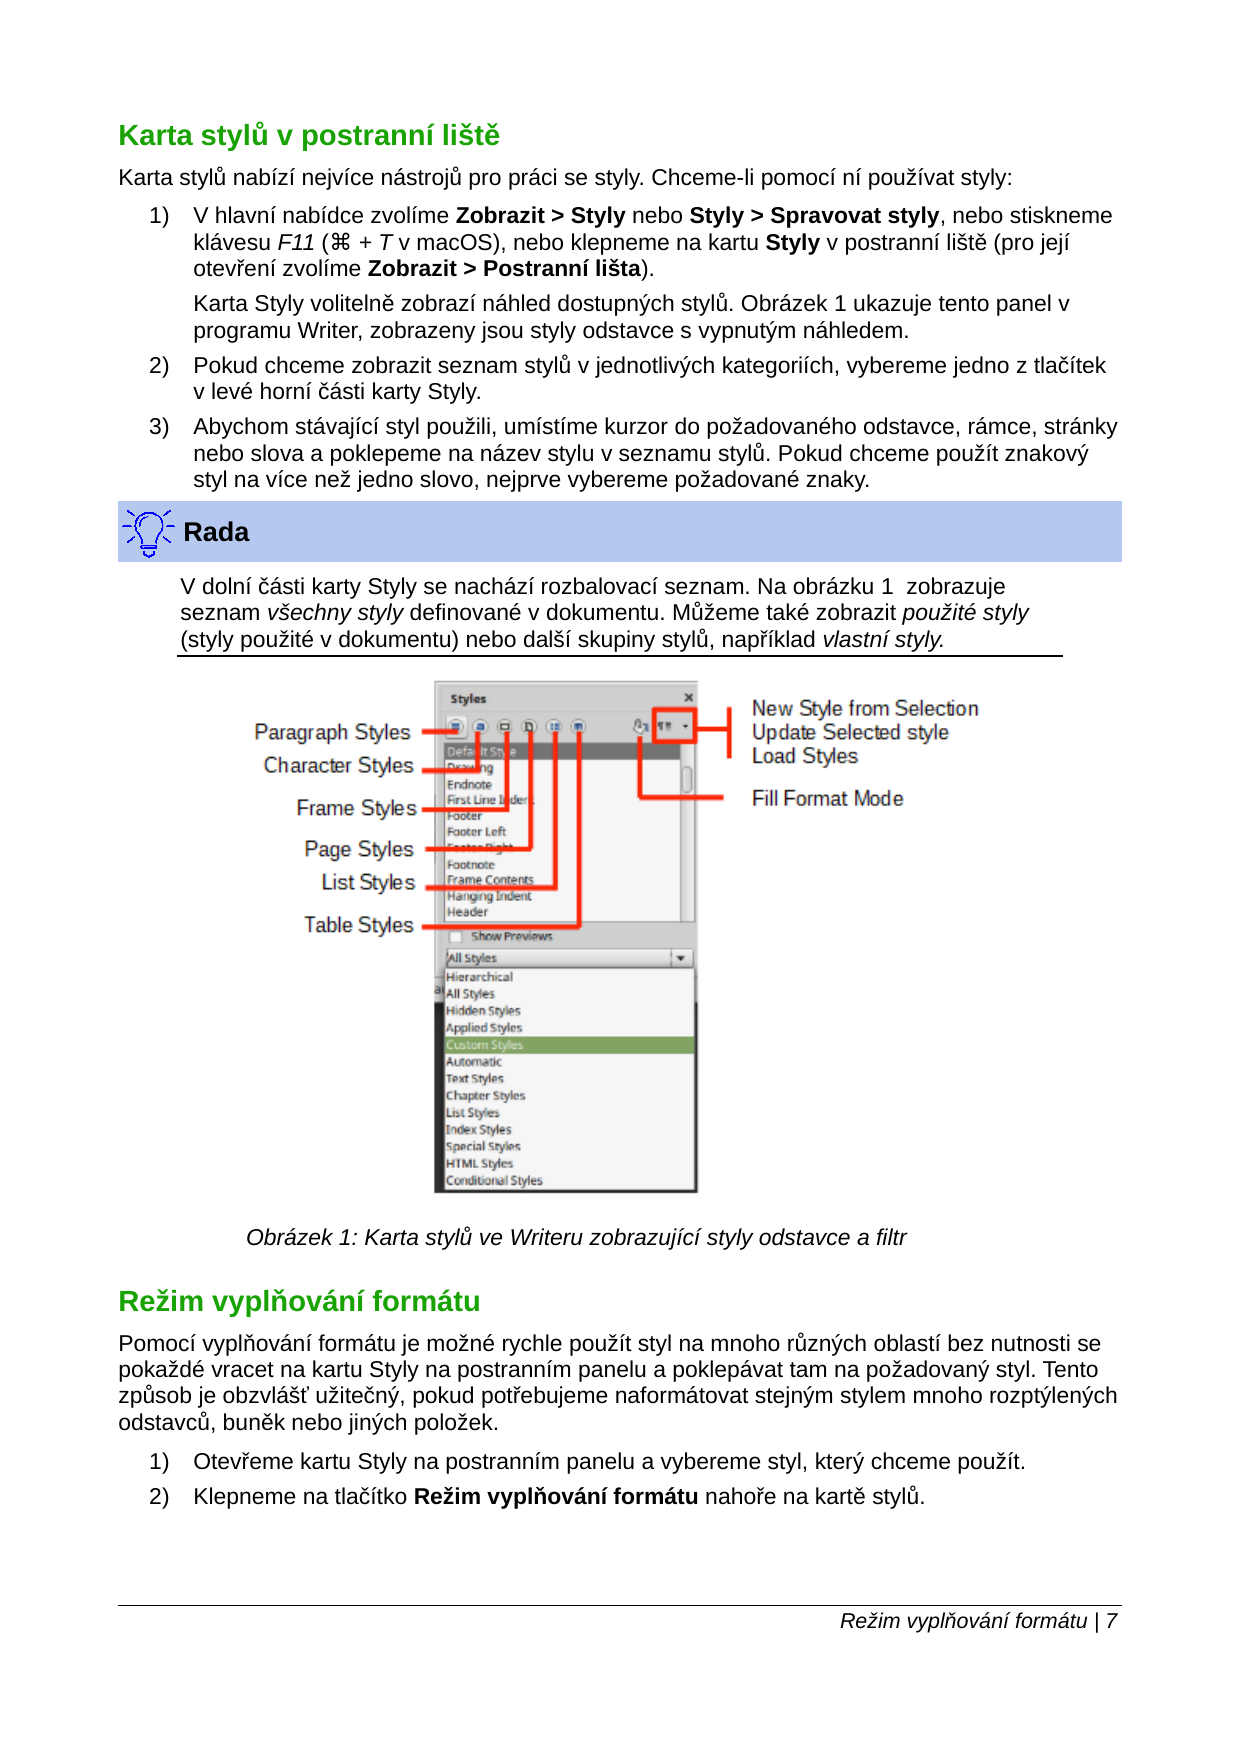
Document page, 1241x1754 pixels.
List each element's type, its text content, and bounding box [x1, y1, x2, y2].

list Abychom stávající styl použili, umístíme kurzor do požadovaného odstavce, rámce, stránky nebo slova a poklepeme na název stylu v seznamu stylů. Pokud chceme použít znakový styl na více než jedno slovo, nejprve vybereme požadované znaky. [169, 413, 1122, 492]
subtitle Karta stylů v postranní liště [118, 118, 1122, 152]
text Pomocí vyplňování formátu je možné rychle použít styl na mnoho různých oblastí bez nutnosti se pokaždé vracet na kartu Styly na postranním panelu a poklepávat tam na požadovaný styl. Tento způsob je obzvlášť užitečný, pokud potřebujeme naformátovat stejným stylem mnoho rozptýlených odstavců, buněk nebo jiných položek. [118, 1330, 1122, 1435]
subtitle Režim vyplňování formátu [118, 1284, 1122, 1318]
list Klepneme na tlačítko Režim vyplňování formátu nahoře na kartě stylů. [169, 1483, 1122, 1509]
subtitle Rada [118, 501, 1122, 562]
text Obrázek 1: Karta stylů ve Writeru zobrazující styly odstavce a filtr [246, 1223, 994, 1250]
text V dolní části karty Styly se nachází rozbalovací seznam. Na obrázku 1 zobrazuje seznam všechny styly definované v dokumentu. Můžeme také zobrazit použité styly (styly použité v dokumentu) nebo další skupiny stylů, například vlastní styly. [177, 570, 1063, 655]
list Otevřeme kartu Styly na postranním panelu a vybereme styl, který chceme použít. [169, 1448, 1122, 1474]
picture [253, 678, 987, 1198]
list V hlavní nabídce zvolíme Zobrazit > Styly nebo Styly > Spravovat styly, nebo stiskneme klávesu F11 (⌘ + T v macOS), nebo klepneme na kartu Styly v postranní liště (pro její otevření zvolíme Zobrazit > Postranní lišta). [169, 202, 1122, 281]
list Pokud chceme zobrazit seznam stylů v jednotlivých kategoriích, vybereme jedno z tlačítek v levé horní části karty Styly. [169, 352, 1122, 404]
list Karta Styly volitelně zobrazí náhled dostupných stylů. Obrázek 1 ukazuje tento panel v programu Writer, zobrazeny jsou styly odstavce s vypnutým náhledem. [193, 290, 1122, 343]
list Karta stylů nabízí nejvíce nástrojů pro práci se styly. Chceme-li pomocí ní používat styly: [118, 163, 1122, 190]
picture [119, 502, 179, 562]
